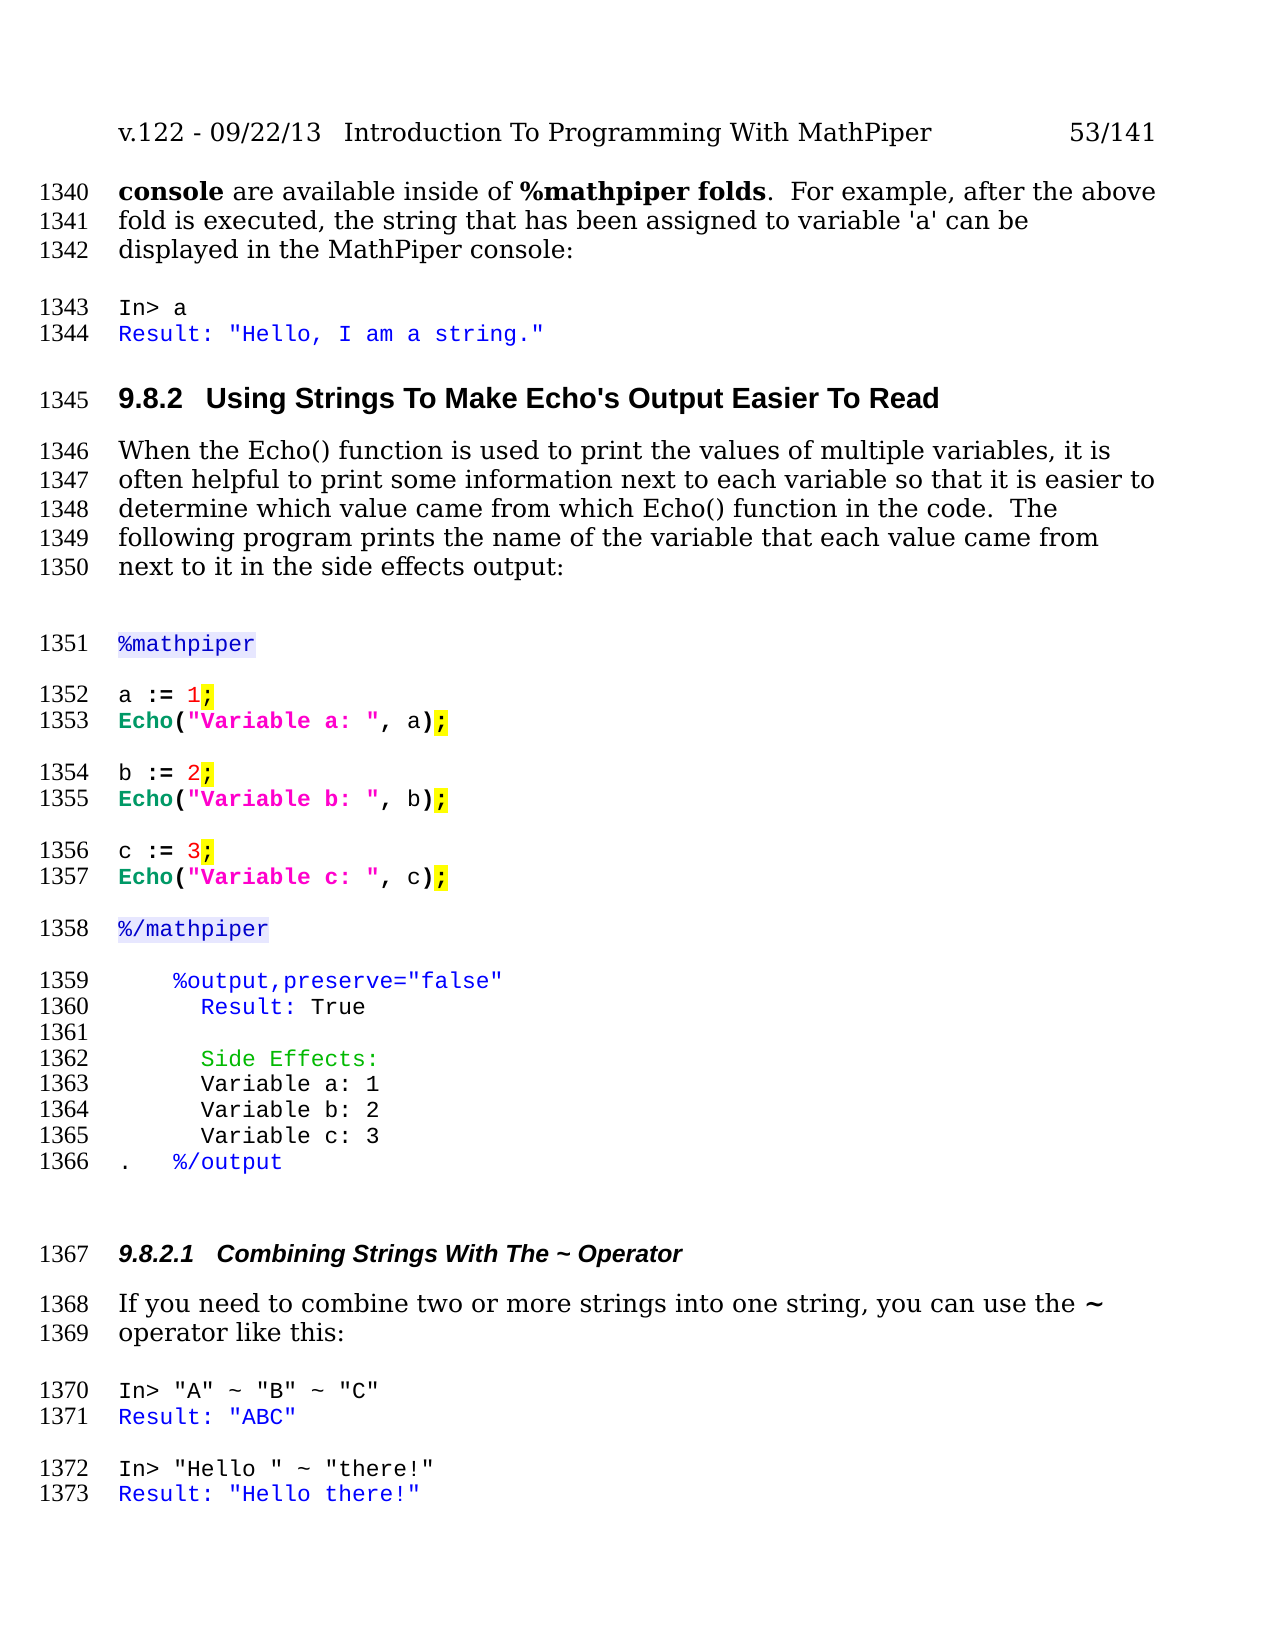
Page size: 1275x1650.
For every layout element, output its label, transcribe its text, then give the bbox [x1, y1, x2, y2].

text b := 2; [118, 762, 1157, 787]
text Result: True [118, 995, 1157, 1021]
text Result: "Hello, I am a string." [118, 322, 1157, 348]
text Echo("Variable b: ", b); [118, 787, 1157, 813]
text Variable c: 3 [118, 1125, 1157, 1151]
text %mathpiper [118, 632, 1157, 658]
text a := 1; [118, 684, 1157, 710]
text console are available inside of %mathpiper folds. For example, after the above fold is executed, the string that has been assigned to variable 'a' can be displayed in the MathPiper console: [118, 177, 1157, 264]
text %/mathpiper [118, 917, 1157, 943]
text If you need to combine two or more strings into one string, you can use the ~ operator like this: [118, 1288, 1157, 1347]
text Variable a: 1 [118, 1073, 1157, 1099]
subtitle Using Strings To Make Echo's Output Easier To Read [118, 381, 1157, 415]
text In> a [118, 296, 1157, 322]
text Result: "Hello there!" [118, 1483, 1157, 1509]
text Side Effects: [118, 1047, 1157, 1073]
text Echo("Variable a: ", a); [118, 710, 1157, 736]
text %output,preserve="false" [118, 969, 1157, 995]
text In> "A" ~ "B" ~ "C" [118, 1379, 1157, 1405]
text When the Echo() function is used to print the values of multiple variables, it is often helpful to print some information next to each variable so that it is easier to determine which value came from which Echo() function in the code. The following program prints the name of the variable that each value came from next to it in the side effects output: [118, 436, 1157, 582]
text . %/output [118, 1151, 1157, 1177]
text Result: "ABC" [118, 1405, 1157, 1431]
text Variable b: 2 [118, 1099, 1157, 1125]
text Echo("Variable c: ", c); [118, 865, 1157, 891]
subtitle Combining Strings With The ~ Operator [118, 1239, 1157, 1268]
text c := 3; [118, 839, 1157, 865]
text In> "Hello " ~ "there!" [118, 1457, 1157, 1483]
